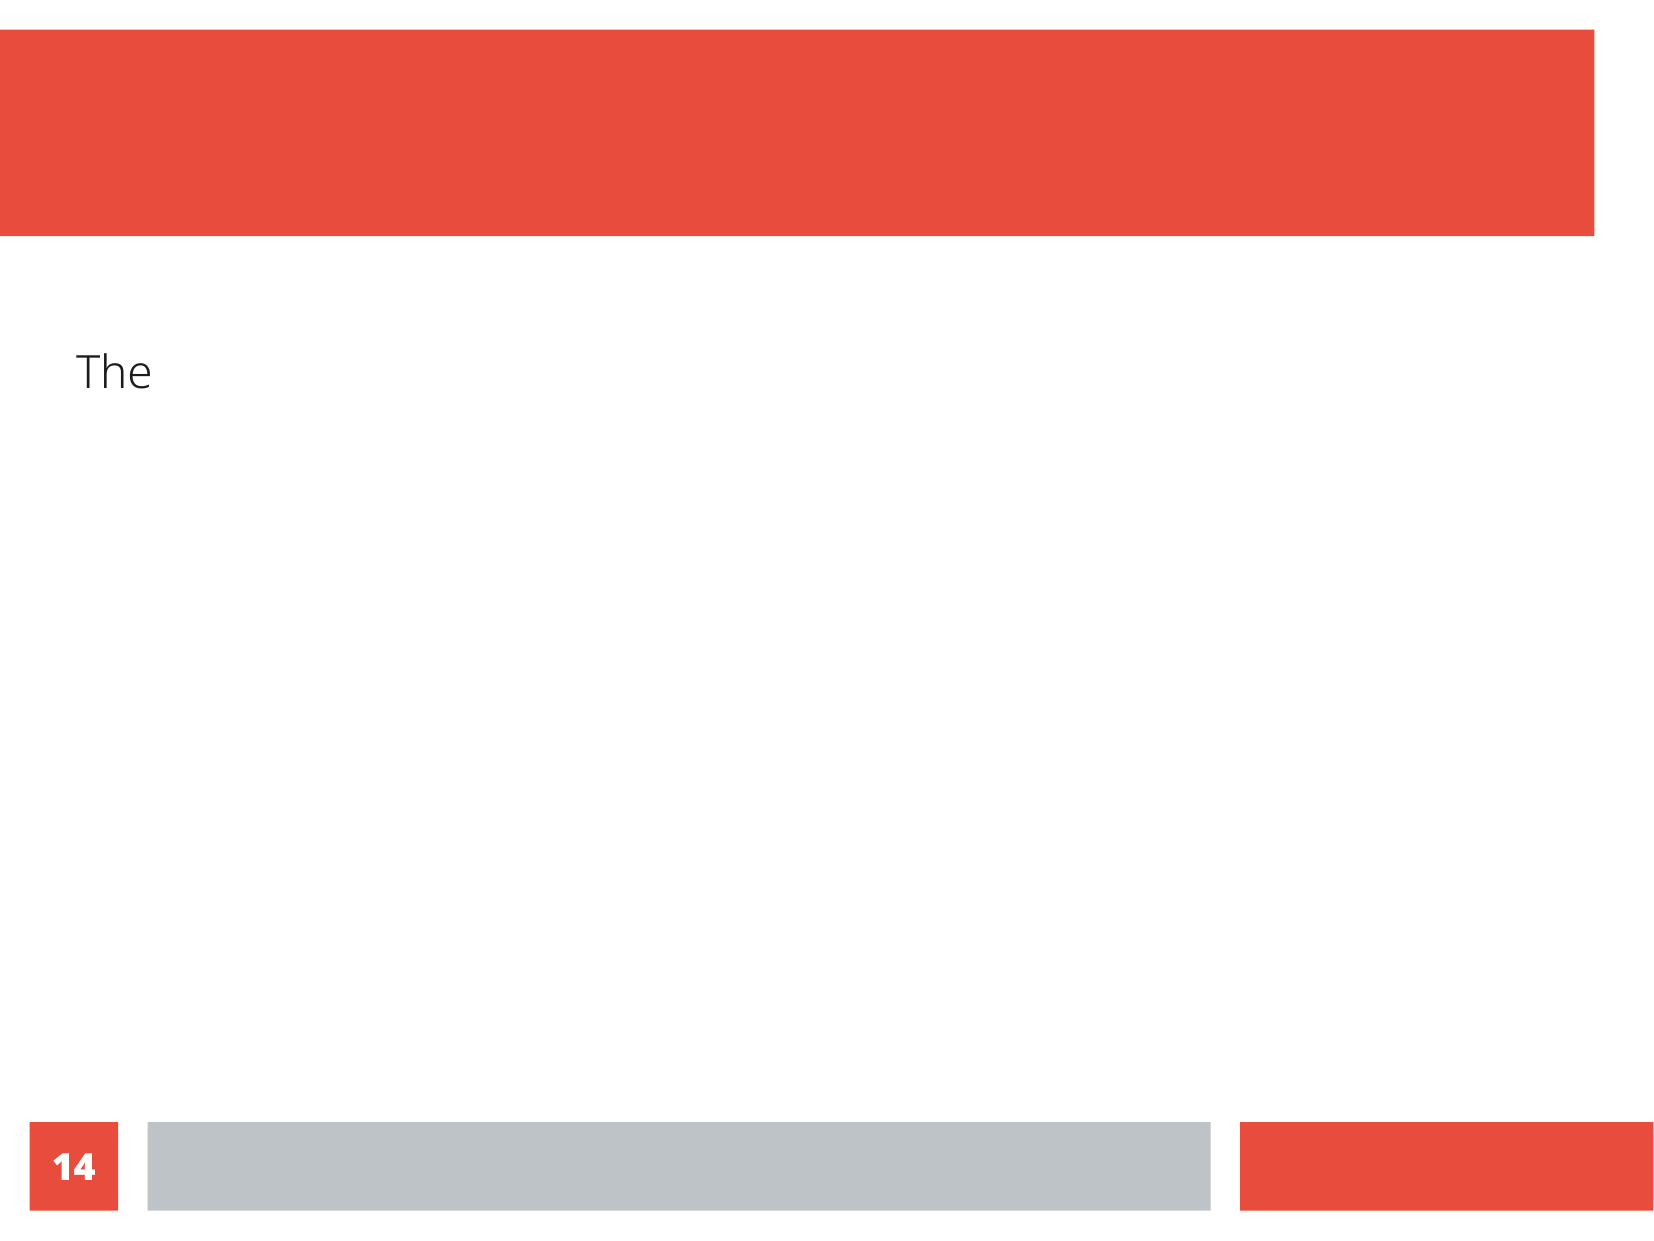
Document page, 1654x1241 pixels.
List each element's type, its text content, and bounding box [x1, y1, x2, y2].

text_box The [76, 330, 1582, 934]
